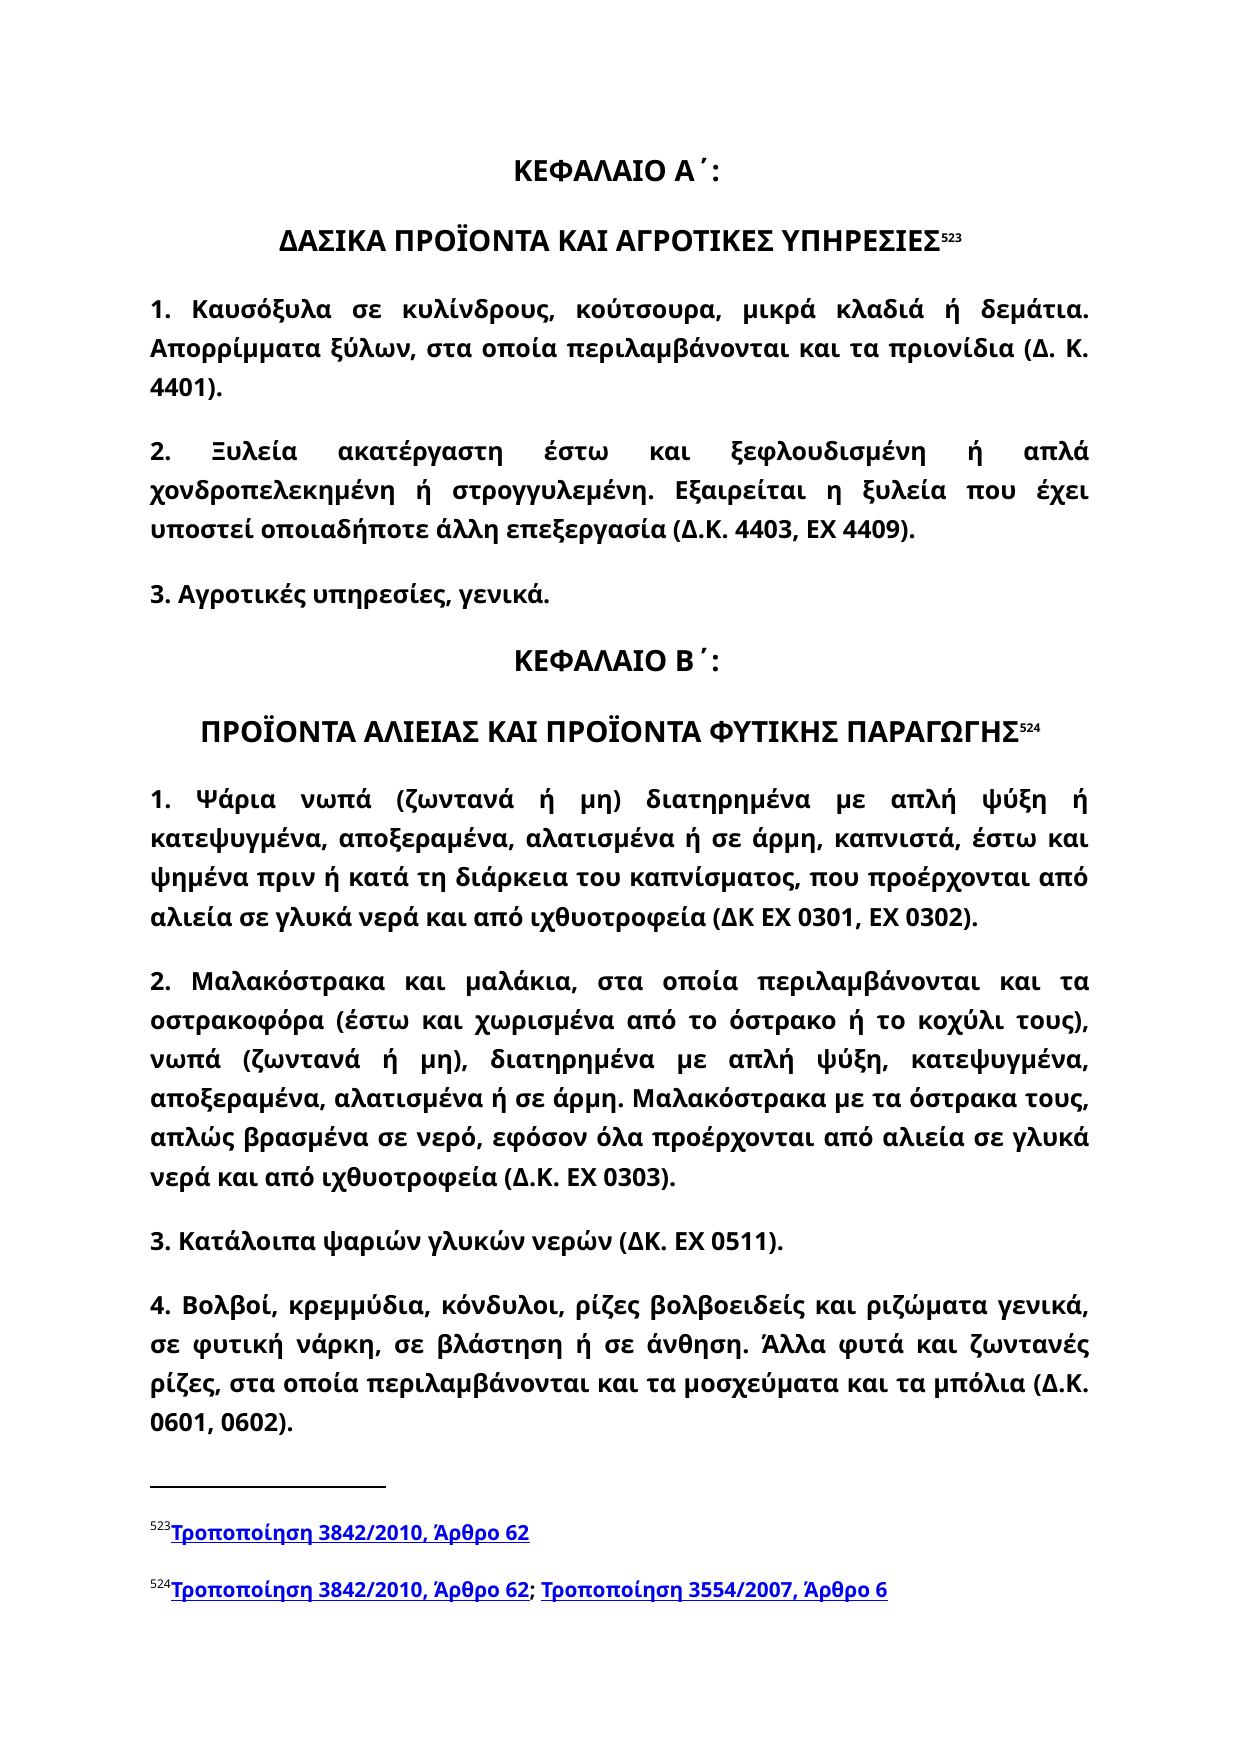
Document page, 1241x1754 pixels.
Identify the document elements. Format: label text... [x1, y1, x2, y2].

subtitle ΔΑΣΙΚΑ ΠΡΟΪΟΝΤΑ ΚΑΙ ΑΓΡΟΤΙΚΕΣ ΥΠΗΡΕΣΙΕΣ [150, 221, 1090, 260]
text 2. Μαλακόστρακα και μαλάκια, στα οποία περιλαμβάνονται και τα οστρακοφόρα (έστω και χωρισμένα από το όστρακο ή το κοχύλι τους), νωπά (ζωντανά ή μη), διατηρημένα με απλή ψύξη, κατεψυγμένα, αποξεραμένα, αλατισμένα ή σε άρμη. Μαλακόστρακα με τα όστρακα τους, απλώς βρασμένα σε νερό, εφόσον όλα προέρχονται από αλιεία σε γλυκά νερά και από ιχθυοτροφεία (Δ.Κ. ΕΧ 0303). [150, 963, 1090, 1193]
text 3. Αγροτικές υπηρεσίες, γενικά. [150, 576, 1090, 610]
subtitle ΠΡΟΪΟΝΤΑ ΑΛΙΕΙΑΣ ΚΑΙ ΠΡΟΪΟΝΤΑ ΦΥΤΙΚΗΣ ΠΑΡΑΓΩΓΗΣ [150, 711, 1090, 751]
text Τροποποίηση 3842/2010, Άρθρο 62; Τροποποίηση 3554/2007, Άρθρο 6 [150, 1576, 1090, 1604]
text 2. Ξυλεία ακατέργαστη έστω και ξεφλουδισμένη ή απλά χονδροπελεκημένη ή στρογγυλεμένη. Εξαιρείται η ξυλεία που έχει υποστεί οποιαδήποτε άλλη επεξεργασία (Δ.Κ. 4403, ΕΧ 4409). [150, 434, 1090, 546]
text 1. Καυσόξυλα σε κυλίνδρους, κούτσουρα, μικρά κλαδιά ή δεμάτια. Απορρίμματα ξύλων, στα οποία περιλαμβάνονται και τα πριονίδια (Δ. Κ. 4401). [150, 291, 1090, 404]
text 1. Ψάρια νωπά (ζωντανά ή μη) διατηρημένα με απλή ψύξη ή κατεψυγμένα, αποξεραμένα, αλατισμένα ή σε άρμη, καπνιστά, έστω και ψημένα πριν ή κατά τη διάρκεια του καπνίσματος, που προέρχονται από αλιεία σε γλυκά νερά και από ιχθυοτροφεία (ΔΚ ΕΧ 0301, ΕΧ 0302). [150, 782, 1090, 933]
subtitle ΚΕΦΑΛΑΙΟ Β΄: [150, 640, 1090, 680]
text Τροποποίηση 3842/2010, Άρθρο 62 [150, 1518, 1090, 1546]
text 3. Κατάλοιπα ψαριών γλυκών νερών (ΔΚ. ΕΧ 0511). [150, 1223, 1090, 1257]
text 4. Βολβοί, κρεμμύδια, κόνδυλοι, ρίζες βολβοειδείς και ριζώματα γενικά, σε φυτική νάρκη, σε βλάστηση ή σε άνθηση. Άλλα φυτά και ζωντανές ρίζες, στα οποία περιλαμβάνονται και τα μοσχεύματα και τα μπόλια (Δ.Κ. 0601, 0602). [150, 1287, 1090, 1439]
subtitle ΚΕΦΑΛΑΙΟ Α΄: [150, 150, 1090, 190]
